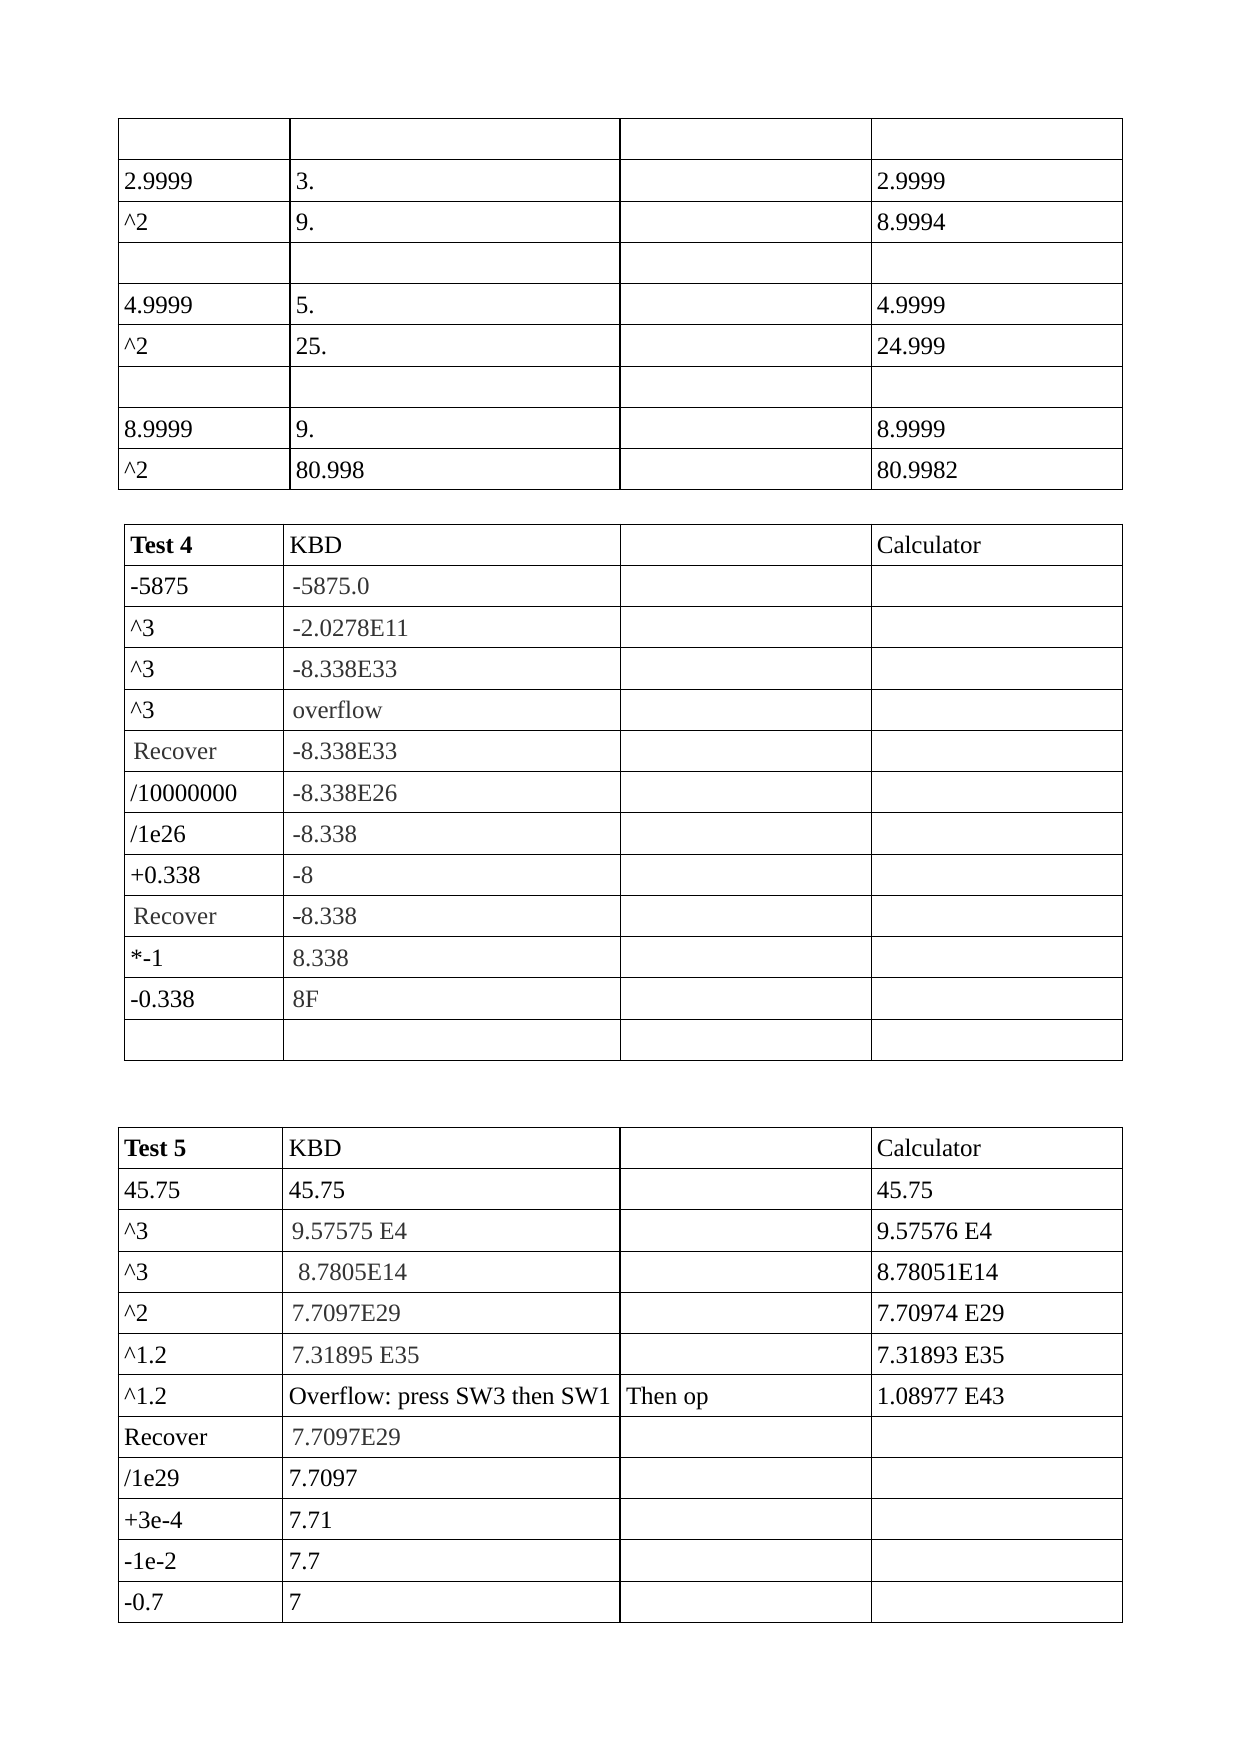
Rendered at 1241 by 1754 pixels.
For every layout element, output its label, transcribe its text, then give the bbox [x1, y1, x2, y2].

table_cell 1.08977 E43 [872, 1375, 1122, 1416]
table_cell [291, 119, 619, 159]
table_cell /10000000 [125, 772, 283, 812]
table_header Calculator [872, 1128, 1122, 1168]
table_cell [872, 566, 1122, 606]
table_cell [621, 1499, 871, 1539]
table_cell 9.57576 E4 [872, 1210, 1122, 1251]
table_cell [621, 284, 871, 324]
table_cell [621, 1458, 871, 1498]
table_cell -0.7 [119, 1582, 282, 1622]
table_cell 7.71 [283, 1499, 619, 1539]
table_cell 7.70974 E29 [872, 1293, 1122, 1333]
table_cell ^2 [119, 202, 289, 242]
table_cell [621, 1169, 871, 1209]
table_cell [621, 813, 871, 853]
table_cell [872, 855, 1122, 895]
table_header KBD [283, 1128, 619, 1168]
table_cell ^2 [119, 325, 289, 366]
table_cell [872, 731, 1122, 771]
table_cell [621, 1210, 871, 1251]
table_cell [621, 855, 871, 895]
table_cell 9.57575 E4 [283, 1210, 619, 1251]
table_cell [872, 1417, 1122, 1457]
table_cell ^1.2 [119, 1375, 282, 1416]
table_cell 45.75 [872, 1169, 1122, 1209]
table_cell [284, 1020, 620, 1060]
table_cell -5875.0 [284, 566, 620, 606]
table_cell [291, 243, 619, 283]
table_cell [621, 1540, 871, 1581]
table_cell [119, 243, 289, 283]
table_cell [621, 648, 871, 688]
table_cell ^3 [119, 1252, 282, 1292]
table_cell [872, 937, 1122, 977]
table_cell 45.75 [119, 1169, 282, 1209]
table_cell [872, 1458, 1122, 1498]
table_cell [621, 1334, 871, 1374]
table_cell 7.7097E29 [283, 1293, 619, 1333]
table_cell -2.0278E11 [284, 607, 620, 647]
table_cell ^3 [125, 648, 283, 688]
table_cell [119, 367, 289, 407]
table_cell 24.999 [872, 325, 1122, 366]
table_cell -8.338E33 [284, 648, 620, 688]
table_cell [872, 648, 1122, 688]
table_cell 7.31893 E35 [872, 1334, 1122, 1374]
table_cell 8.7805E14 [283, 1252, 619, 1292]
table_cell [872, 896, 1122, 936]
table_header [621, 525, 871, 565]
table_cell [621, 325, 871, 366]
table_cell ^3 [119, 1210, 282, 1251]
table_cell -8.338E26 [284, 772, 620, 812]
table_cell 2.9999 [119, 160, 289, 201]
table_cell [621, 367, 871, 407]
table_cell 5. [291, 284, 619, 324]
table_cell 7 [283, 1582, 619, 1622]
table_cell 8.9999 [872, 408, 1122, 448]
table_header [621, 1128, 871, 1168]
table_cell ^3 [125, 607, 283, 647]
table_cell [872, 978, 1122, 1018]
table_cell [872, 1499, 1122, 1539]
table_cell 25. [291, 325, 619, 366]
table_cell -5875 [125, 566, 283, 606]
table_cell [872, 1020, 1122, 1060]
table_cell ^3 [125, 690, 283, 730]
table_cell 9. [291, 408, 619, 448]
table_cell -0.338 [125, 978, 283, 1018]
table_cell -8.338 [284, 813, 620, 853]
table_cell [621, 896, 871, 936]
table_cell ^1.2 [119, 1334, 282, 1374]
table_cell 9. [291, 202, 619, 242]
table_cell *-1 [125, 937, 283, 977]
table_cell [621, 731, 871, 771]
table_cell [621, 202, 871, 242]
table_cell ^2 [119, 1293, 282, 1333]
table_cell [872, 607, 1122, 647]
table_cell +0.338 [125, 855, 283, 895]
table_cell 45.75 [283, 1169, 619, 1209]
table_cell [621, 160, 871, 201]
table_header Calculator [872, 525, 1122, 565]
table_cell [621, 119, 871, 159]
table_cell [621, 937, 871, 977]
table_header Test 4 [125, 525, 283, 565]
table_header Test 5 [119, 1128, 282, 1168]
table_cell [119, 119, 289, 159]
table_cell /1e29 [119, 1458, 282, 1498]
table_cell [621, 243, 871, 283]
table_cell +3e-4 [119, 1499, 282, 1539]
table_cell 7.7097E29 [283, 1417, 619, 1457]
table_cell ^2 [119, 449, 289, 489]
table_cell /1e26 [125, 813, 283, 853]
table_cell [621, 978, 871, 1018]
table_cell [872, 1540, 1122, 1581]
table_cell -8.338 [284, 896, 620, 936]
table_cell 8.9994 [872, 202, 1122, 242]
table_cell 4.9999 [872, 284, 1122, 324]
table_cell 8.338 [284, 937, 620, 977]
table_cell Recover [119, 1417, 282, 1457]
table_cell [872, 1582, 1122, 1622]
table_cell 2.9999 [872, 160, 1122, 201]
table_cell 8.78051E14 [872, 1252, 1122, 1292]
table_header KBD [284, 525, 620, 565]
table_cell [621, 1293, 871, 1333]
table_cell [872, 367, 1122, 407]
table_cell [621, 566, 871, 606]
table_cell 7.7097 [283, 1458, 619, 1498]
table_cell -1e-2 [119, 1540, 282, 1581]
table_cell Recover [125, 731, 283, 771]
table_cell [621, 1020, 871, 1060]
table_cell [872, 119, 1122, 159]
table_cell [621, 690, 871, 730]
table_cell [872, 772, 1122, 812]
table_cell [872, 690, 1122, 730]
table_cell [291, 367, 619, 407]
table_cell [872, 813, 1122, 853]
table_cell 4.9999 [119, 284, 289, 324]
table_cell Then op [621, 1375, 871, 1416]
table_cell [621, 408, 871, 448]
table_cell 8.9999 [119, 408, 289, 448]
table_cell [621, 607, 871, 647]
table_cell 80.998 [291, 449, 619, 489]
table_cell overflow [284, 690, 620, 730]
table_cell [621, 772, 871, 812]
table_cell [621, 1252, 871, 1292]
table_cell [621, 1417, 871, 1457]
table_cell [621, 1582, 871, 1622]
table_cell 3. [291, 160, 619, 201]
table_cell [621, 449, 871, 489]
table_cell -8.338E33 [284, 731, 620, 771]
table_cell -8 [284, 855, 620, 895]
table_cell [872, 243, 1122, 283]
table_cell 80.9982 [872, 449, 1122, 489]
table_cell 8F [284, 978, 620, 1018]
table_cell 7.7 [283, 1540, 619, 1581]
table_cell Recover [125, 896, 283, 936]
table_cell 7.31895 E35 [283, 1334, 619, 1374]
table_cell [125, 1020, 283, 1060]
table_cell Overflow: press SW3 then SW1 [283, 1375, 619, 1416]
